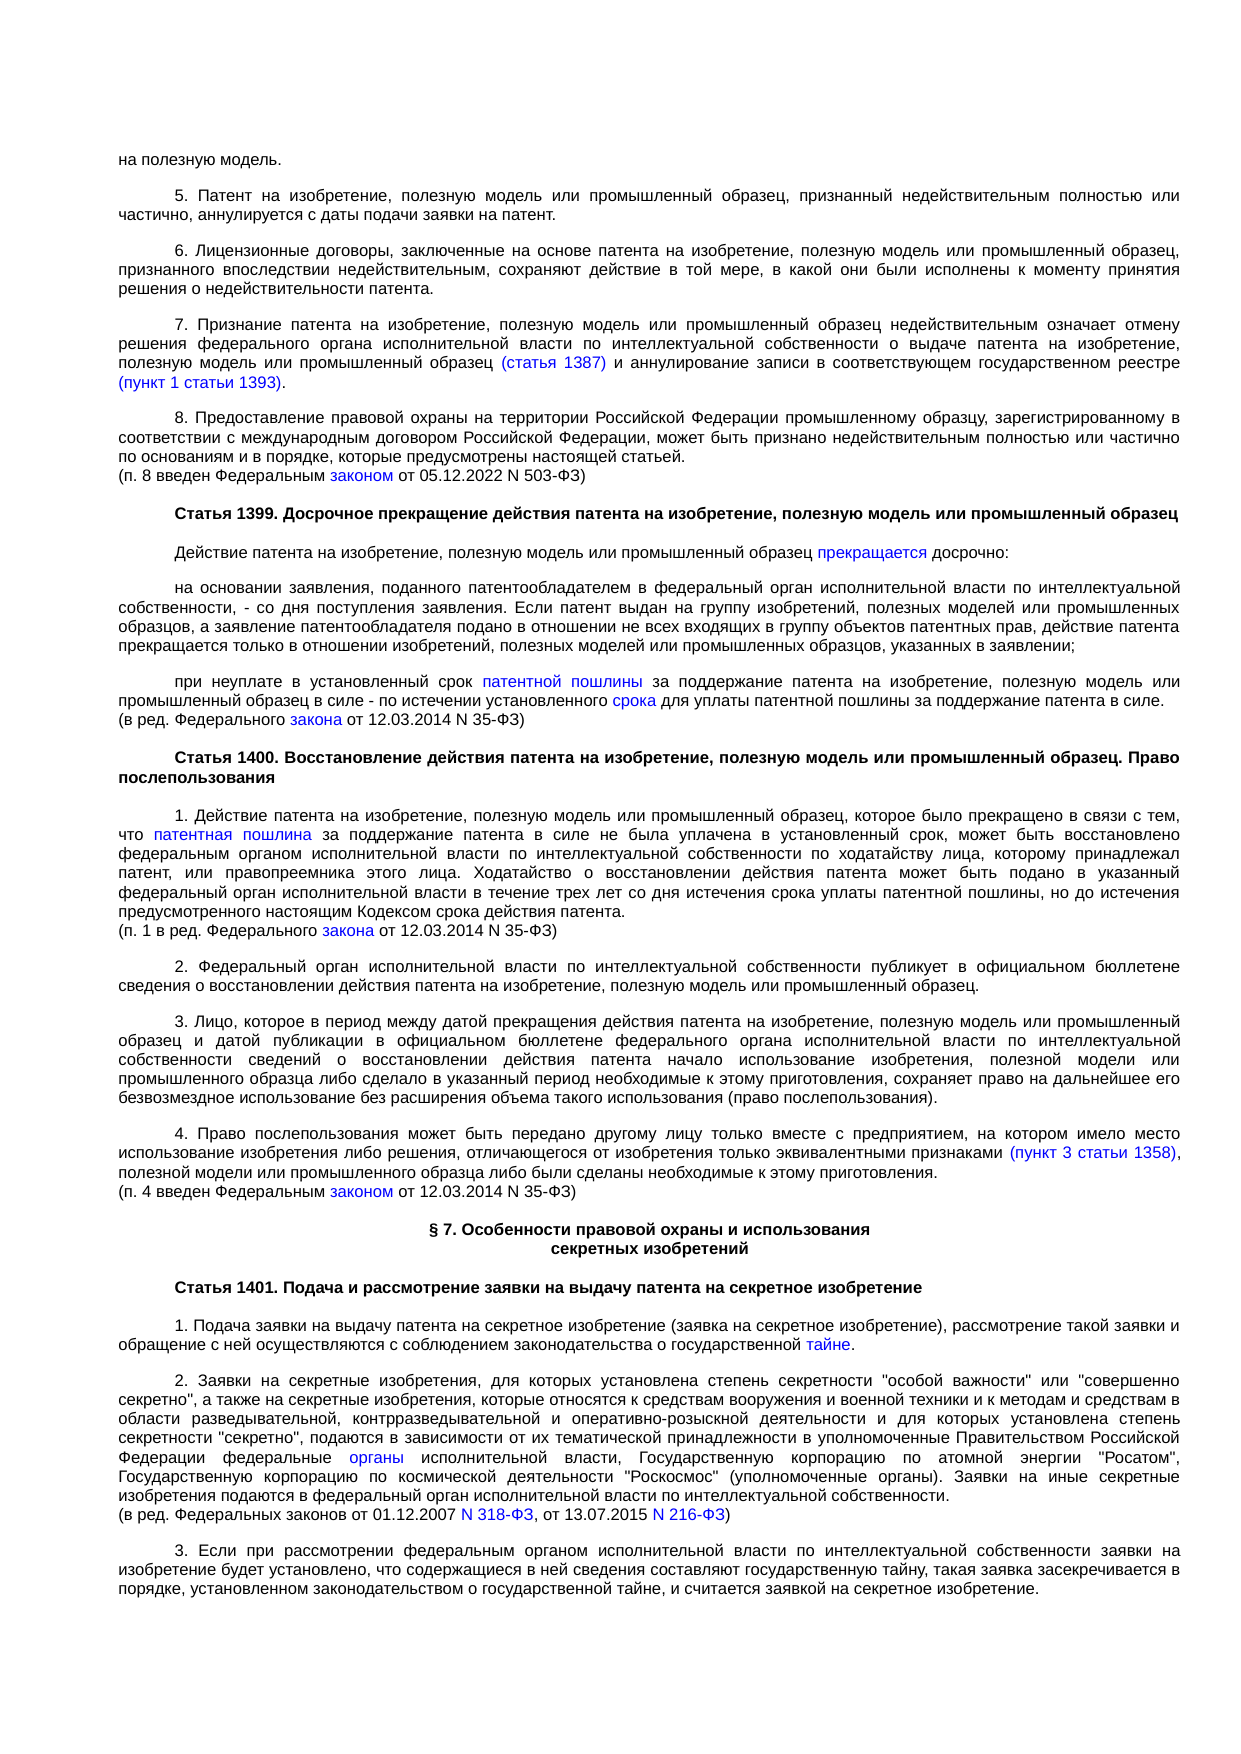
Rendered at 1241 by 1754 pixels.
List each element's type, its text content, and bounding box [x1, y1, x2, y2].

text 3. Лицо, которое в период между датой прекращения действия патента на изобретение, полезную модель или промышленный образец и датой публикации в официальном бюллетене федерального органа исполнительной власти по интеллектуальной собственности сведений о восстановлении действия патента начало использование изобретения, полезной модели или промышленного образца либо сделало в указанный период необходимые к этому приготовления, сохраняет право на дальнейшее его безвозмездное использование без расширения объема такого использования (право послепользования). [118, 1012, 1181, 1107]
text 1. Действие патента на изобретение, полезную модель или промышленный образец, которое было прекращено в связи с тем, что патентная пошлина за поддержание патента в силе не была уплачена в установленный срок, может быть восстановлено федеральным органом исполнительной власти по интеллектуальной собственности по ходатайству лица, которому принадлежал патент, или правопреемника этого лица. Ходатайство о восстановлении действия патента может быть подано в указанный федеральный орган исполнительной власти в течение трех лет со дня истечения срока уплаты патентной пошлины, но до истечения предусмотренного настоящим Кодексом срока действия патента. [118, 806, 1181, 921]
subtitle Статья 1400. Восстановление действия патента на изобретение, полезную модель или промышленный образец. Право послепользования [118, 748, 1181, 787]
text 8. Предоставление правовой охраны на территории Российской Федерации промышленному образцу, зарегистрированному в соответствии с международным договором Российской Федерации, может быть признано недействительным полностью или частично по основаниям и в порядке, которые предусмотрены настоящей статьей. [118, 408, 1181, 466]
text (в ред. Федеральных законов от 01.12.2007 N 318-ФЗ, от 13.07.2015 N 216-ФЗ) [118, 1505, 1181, 1524]
text при неуплате в установленный срок патентной пошлины за поддержание патента на изобретение, полезную модель или промышленный образец в силе - по истечении установленного срока для уплаты патентной пошлины за поддержание патента в силе. [118, 672, 1181, 710]
text (п. 4 введен Федеральным законом от 12.03.2014 N 35-ФЗ) [118, 1182, 1181, 1201]
text 1. Подача заявки на выдачу патента на секретное изобретение (заявка на секретное изобретение), рассмотрение такой заявки и обращение с ней осуществляются с соблюдением законодательства о государственной тайне. [118, 1316, 1181, 1354]
text на основании заявления, поданного патентообладателем в федеральный орган исполнительной власти по интеллектуальной собственности, - со дня поступления заявления. Если патент выдан на группу изобретений, полезных моделей или промышленных образцов, а заявление патентообладателя подано в отношении не всех входящих в группу объектов патентных прав, действие патента прекращается только в отношении изобретений, полезных моделей или промышленных образцов, указанных в заявлении; [118, 578, 1181, 655]
text (п. 1 в ред. Федерального закона от 12.03.2014 N 35-ФЗ) [118, 921, 1181, 940]
text 3. Если при рассмотрении федеральным органом исполнительной власти по интеллектуальной собственности заявки на изобретение будет установлено, что содержащиеся в ней сведения составляют государственную тайну, такая заявка засекречивается в порядке, установленном законодательством о государственной тайне, и считается заявкой на секретное изобретение. [118, 1541, 1181, 1598]
text 5. Патент на изобретение, полезную модель или промышленный образец, признанный недействительным полностью или частично, аннулируется с даты подачи заявки на патент. [118, 186, 1181, 224]
text 7. Признание патента на изобретение, полезную модель или промышленный образец недействительным означает отмену решения федерального органа исполнительной власти по интеллектуальной собственности о выдаче патента на изобретение, полезную модель или промышленный образец (статья 1387) и аннулирование записи в соответствующем государственном реестре (пункт 1 статьи 1393). [118, 315, 1181, 392]
text секретных изобретений [118, 1239, 1181, 1258]
text Действие патента на изобретение, полезную модель или промышленный образец прекращается досрочно: [118, 542, 1181, 562]
text 2. Федеральный орган исполнительной власти по интеллектуальной собственности публикует в официальном бюллетене сведения о восстановлении действия патента на изобретение, полезную модель или промышленный образец. [118, 957, 1181, 995]
text (п. 8 введен Федеральным законом от 05.12.2022 N 503-ФЗ) [118, 466, 1181, 485]
text на полезную модель. [118, 150, 1181, 169]
subtitle Статья 1399. Досрочное прекращение действия патента на изобретение, полезную модель или промышленный образец [118, 504, 1181, 523]
subtitle § 7. Особенности правовой охраны и использования [118, 1220, 1181, 1239]
subtitle Статья 1401. Подача и рассмотрение заявки на выдачу патента на секретное изобретение [118, 1277, 1181, 1297]
text 4. Право послепользования может быть передано другому лицу только вместе с предприятием, на котором имело место использование изобретения либо решения, отличающегося от изобретения только эквивалентными признаками (пункт 3 статьи 1358), полезной модели или промышленного образца либо были сделаны необходимые к этому приготовления. [118, 1124, 1181, 1182]
text 6. Лицензионные договоры, заключенные на основе патента на изобретение, полезную модель или промышленный образец, признанного впоследствии недействительным, сохраняют действие в той мере, в какой они были исполнены к моменту принятия решения о недействительности патента. [118, 241, 1181, 298]
text (в ред. Федерального закона от 12.03.2014 N 35-ФЗ) [118, 710, 1181, 729]
text 2. Заявки на секретные изобретения, для которых установлена степень секретности "особой важности" или "совершенно секретно", а также на секретные изобретения, которые относятся к средствам вооружения и военной техники и к методам и средствам в области разведывательной, контрразведывательной и оперативно-розыскной деятельности и для которых установлена степень секретности "секретно", подаются в зависимости от их тематической принадлежности в уполномоченные Правительством Российской Федерации федеральные органы исполнительной власти, Государственную корпорацию по атомной энергии "Росатом", Государственную корпорацию по космической деятельности "Роскосмос" (уполномоченные органы). Заявки на иные секретные изобретения подаются в федеральный орган исполнительной власти по интеллектуальной собственности. [118, 1371, 1181, 1505]
